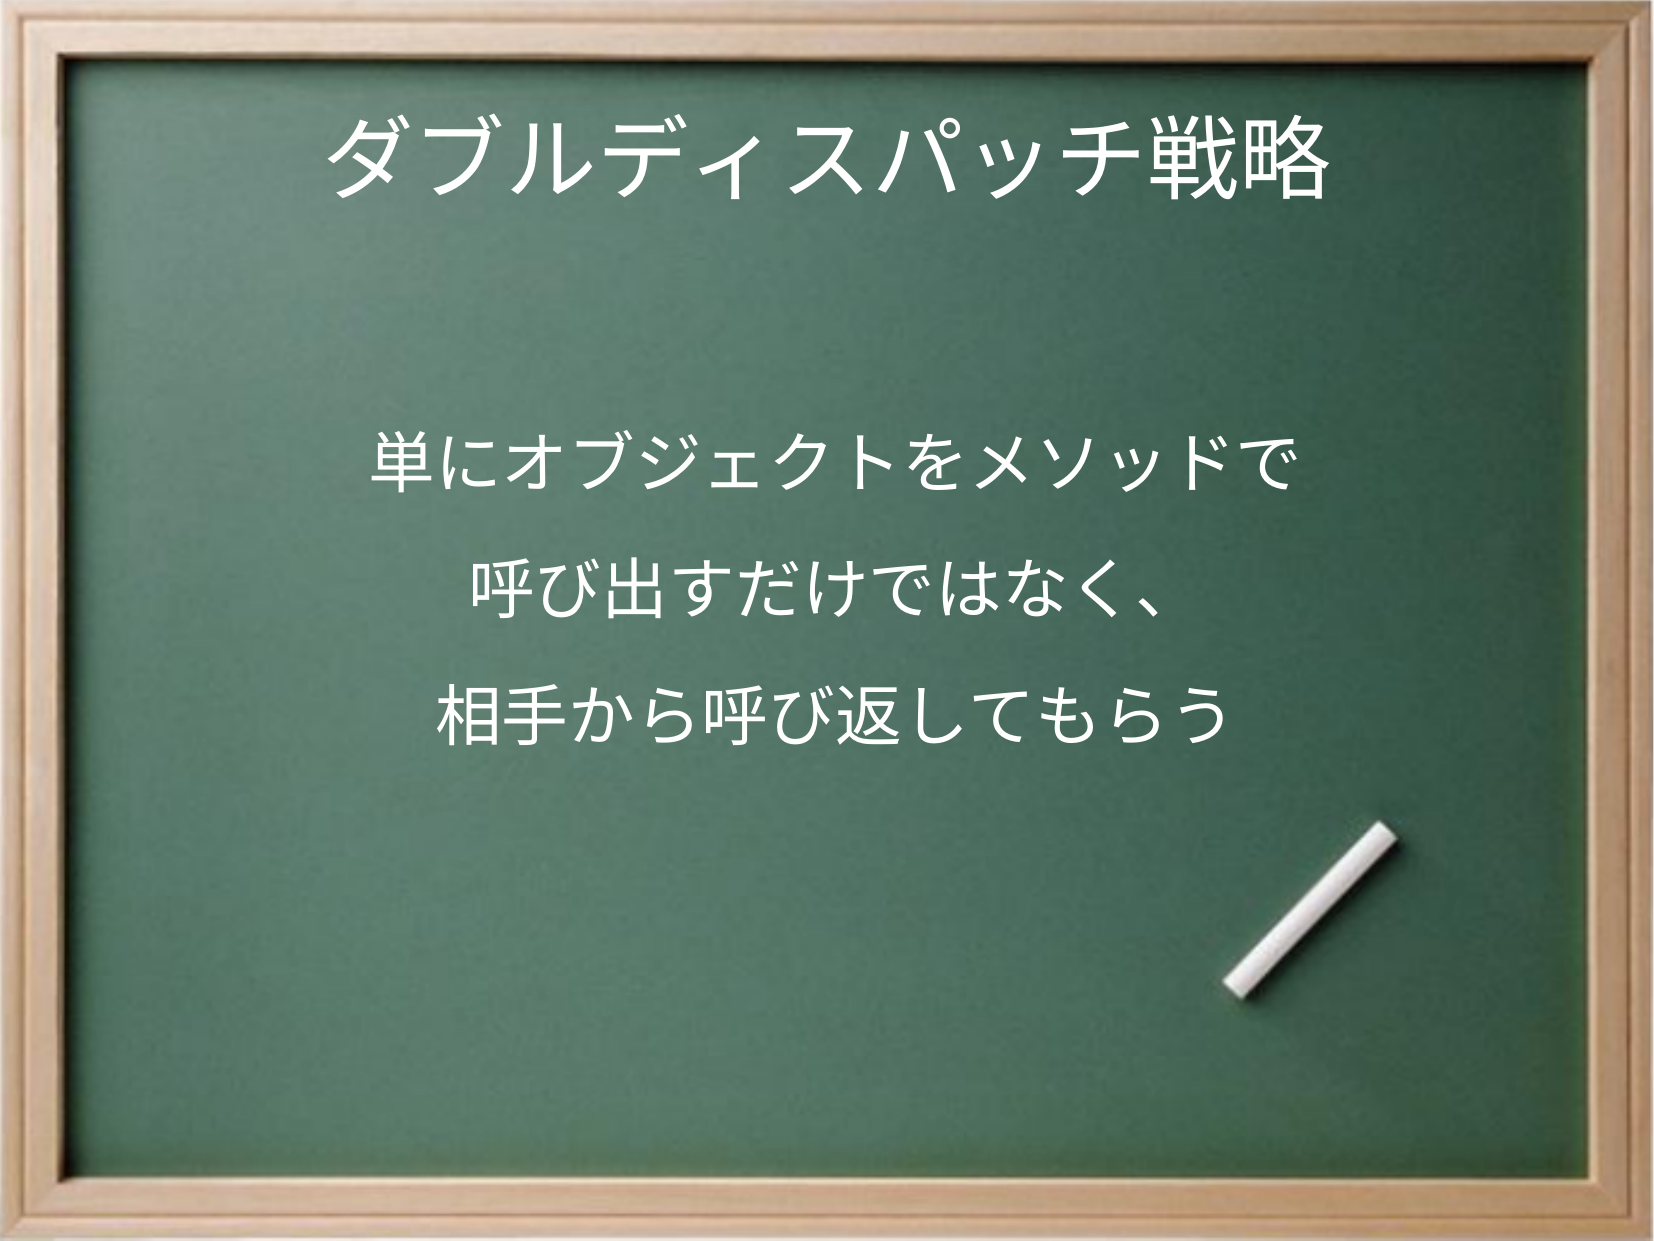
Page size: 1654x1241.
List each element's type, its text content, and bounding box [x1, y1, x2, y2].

picture [0, 0, 1654, 1241]
list 単にオブジェクトをメソッドで 呼び出すだけではなく、 相手から呼び返してもらう [82, 290, 1571, 1109]
title ダブルディスパッチ戦略 [82, 49, 1571, 257]
